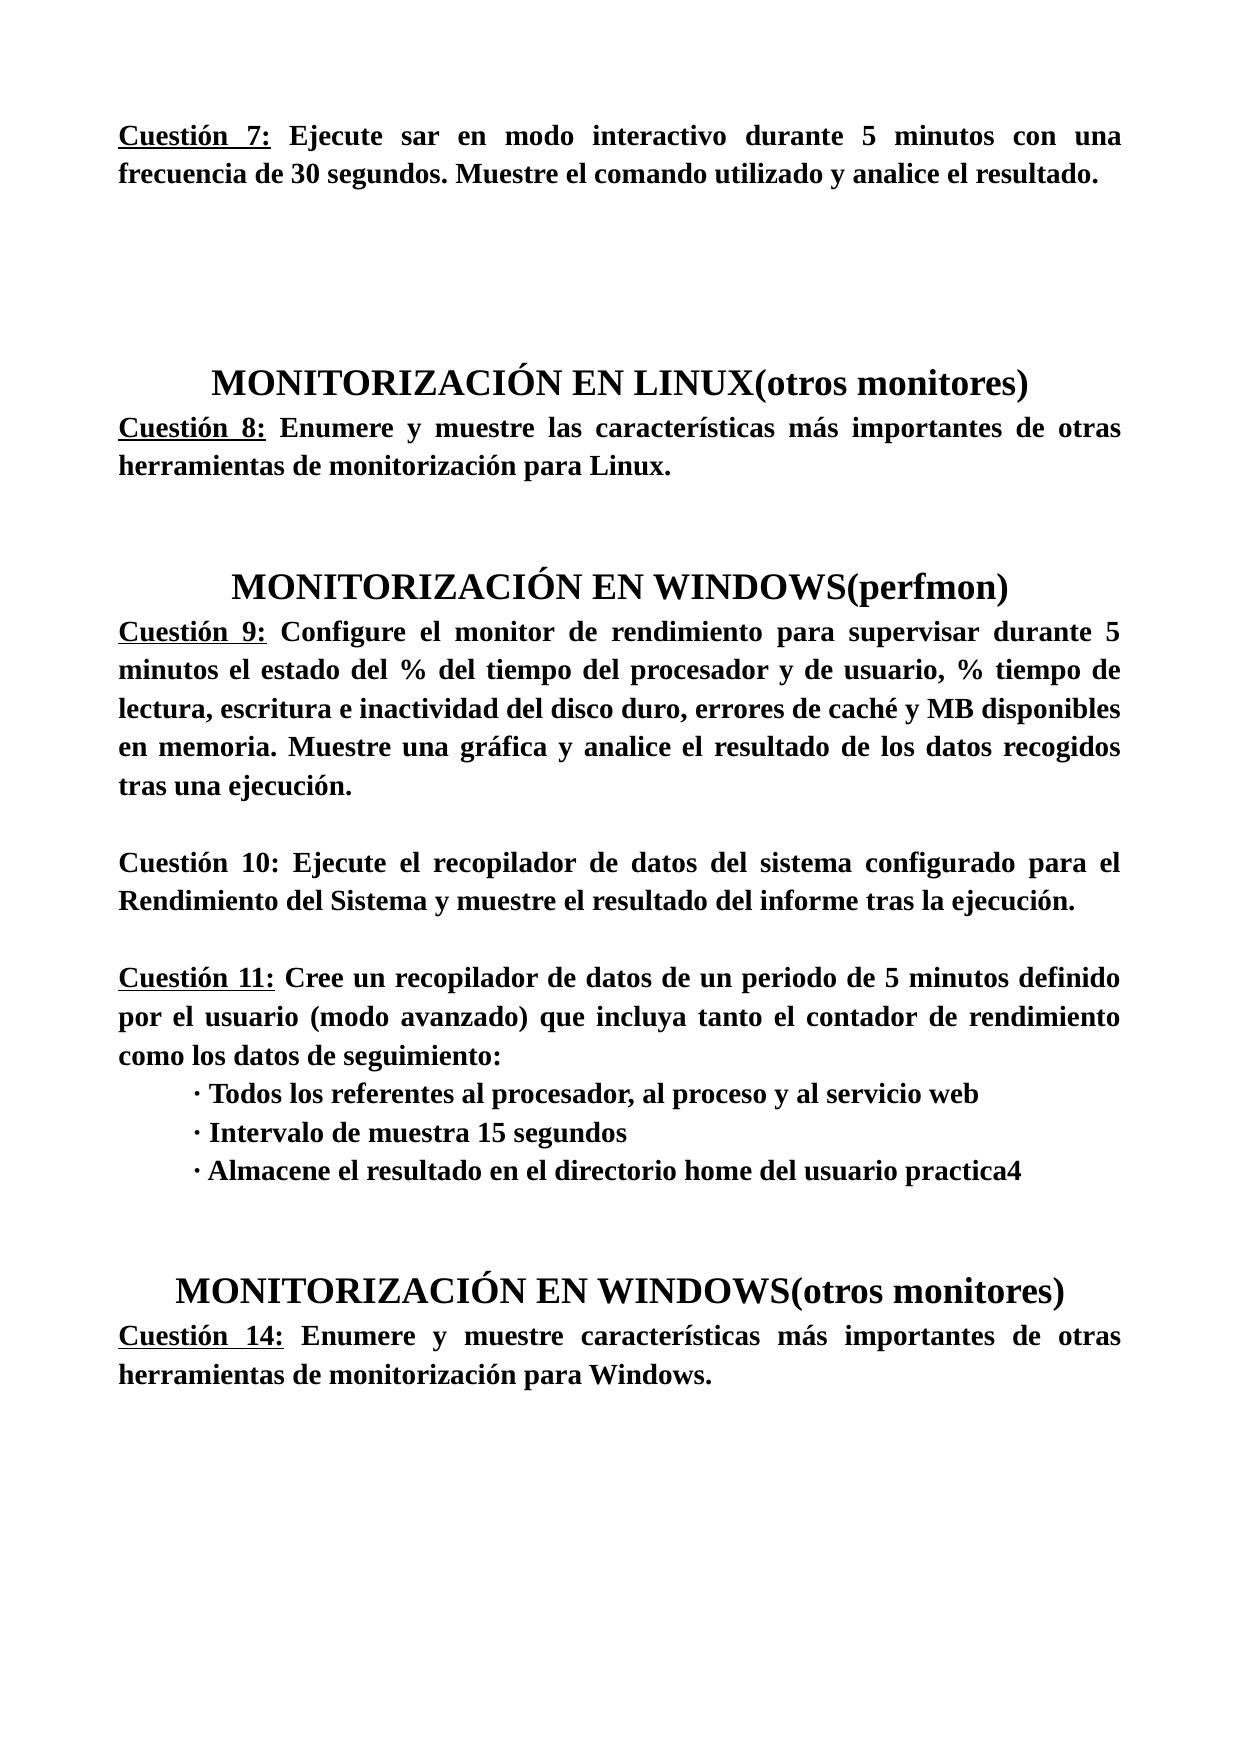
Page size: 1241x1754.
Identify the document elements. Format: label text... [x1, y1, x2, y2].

text Cuestión 14: Enumere y muestre características más importantes de otras herramientas de monitorización para Windows. [118, 1318, 1122, 1391]
text · Almacene el resultado en el directorio home del usuario practica4 [118, 1153, 1122, 1187]
text MONITORIZACIÓN EN WINDOWS(otros monitores) [118, 1269, 1122, 1312]
text Cuestión 8: Enumere y muestre las características más importantes de otras herramientas de monitorización para Linux. [118, 410, 1122, 482]
text · Intervalo de muestra 15 segundos [118, 1115, 1122, 1148]
text MONITORIZACIÓN EN LINUX(otros monitores) [118, 360, 1122, 403]
text MONITORIZACIÓN EN WINDOWS(perfmon) [118, 564, 1122, 607]
text Cuestión 11: Cree un recopilador de datos de un periodo de 5 minutos definido por el usuario (modo avanzado) que incluya tanto el contador de rendimiento como los datos de seguimiento: [118, 961, 1122, 1071]
text Cuestión 7: Ejecute sar en modo interactivo durante 5 minutos con una frecuencia de 30 segundos. Muestre el comando utilizado y analice el resultado. [118, 118, 1122, 190]
text · Todos los referentes al procesador, al proceso y al servicio web [118, 1076, 1122, 1110]
text Cuestión 10: Ejecute el recopilador de datos del sistema configurado para el Rendimiento del Sistema y muestre el resultado del informe tras la ejecución. [118, 845, 1122, 917]
text Cuestión 9: Configure el monitor de rendimiento para supervisar durante 5 minutos el estado del % del tiempo del procesador y de usuario, % tiempo de lectura, escritura e inactividad del disco duro, errores de caché y MB disponibles en memoria. Muestre una gráfica y analice el resultado de los datos recogidos tras una ejecución. [118, 614, 1122, 801]
